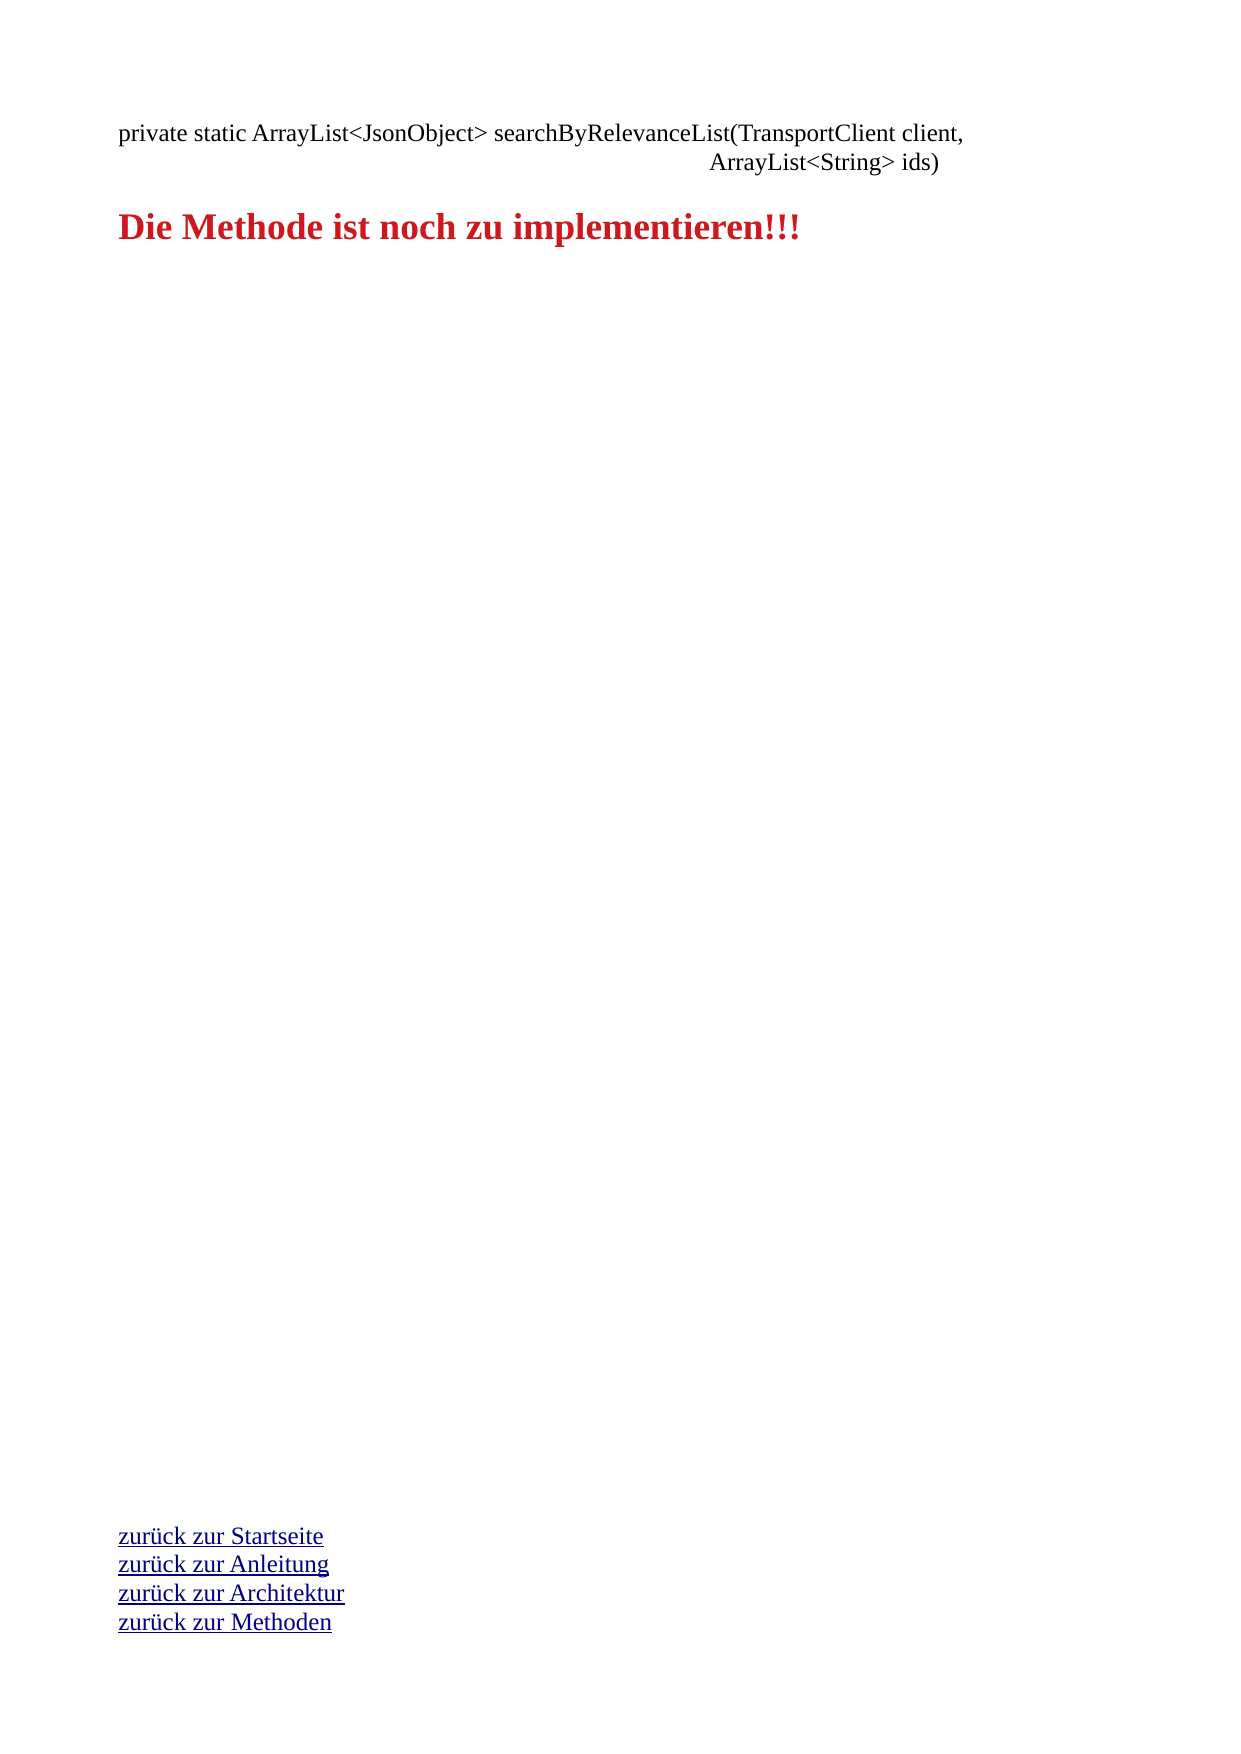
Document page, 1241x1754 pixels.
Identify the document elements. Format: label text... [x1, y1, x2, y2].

text private static ArrayList<JsonObject> searchByRelevanceList(TransportClient client, ArrayList<String> ids) [118, 118, 1122, 176]
text Die Methode ist noch zu implementieren!!! [118, 204, 1122, 247]
